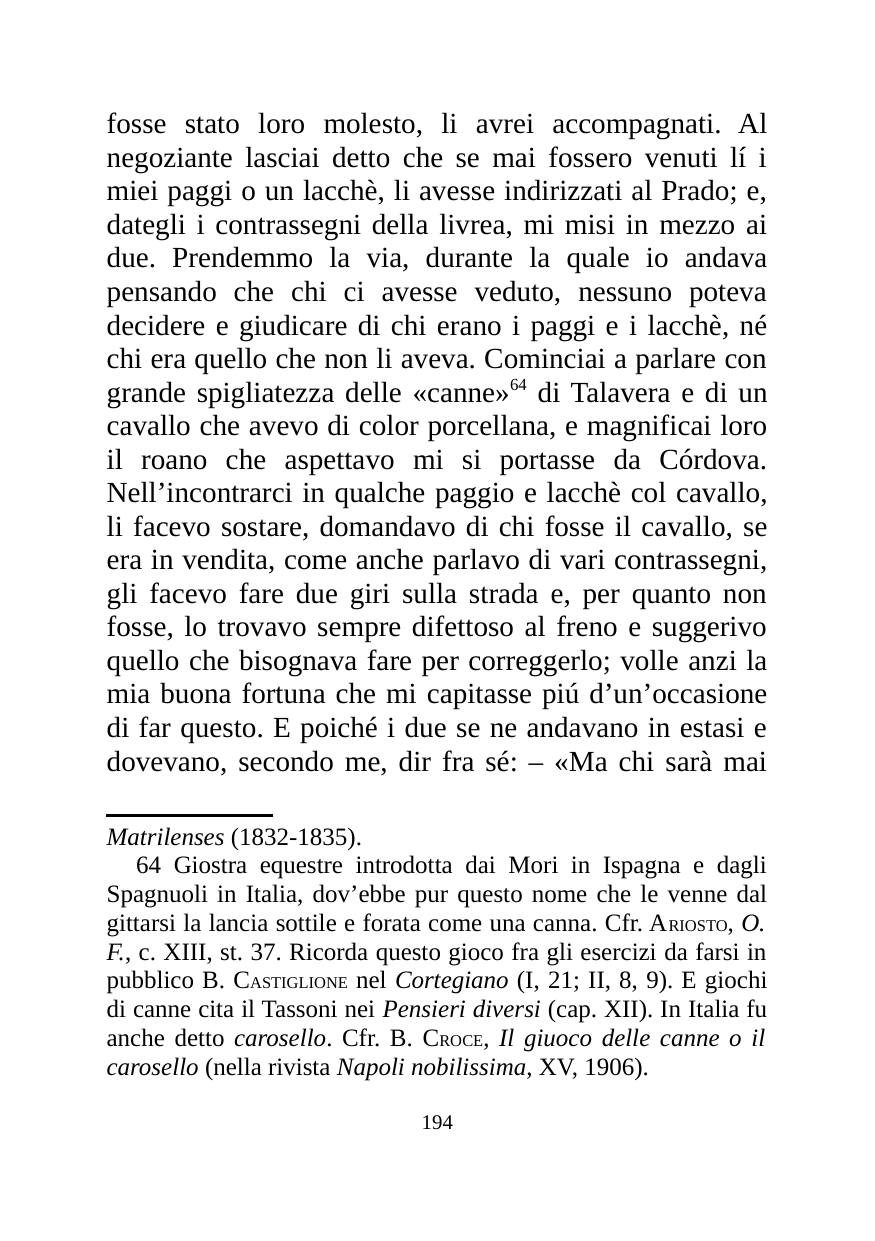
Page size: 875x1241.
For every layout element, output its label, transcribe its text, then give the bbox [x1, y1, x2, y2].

text Matrilenses (1832-1835). [106, 822, 768, 850]
text fosse stato loro molesto, li avrei accompagnati. Al negoziante lasciai detto che se mai fossero venuti lí i miei paggi o un lacchè, li avesse indirizzati al Prado; e, dategli i contrassegni della livrea, mi misi in mezzo ai due. Prendemmo la via, durante la quale io andava pensando che chi ci avesse veduto, nessuno poteva decidere e giudicare di chi erano i paggi e i lacchè, né chi era quello che non li aveva. Cominciai a parlare con grande spigliatezza delle «canne» di Talavera e di un cavallo che avevo di color porcellana, e magnificai loro il roano che aspettavo mi si portasse da Córdova. Nell’incontrarci in qualche paggio e lacchè col cavallo, li facevo sostare, domandavo di chi fosse il cavallo, se era in vendita, come anche parlavo di vari contrassegni, gli facevo fare due giri sulla strada e, per quanto non fosse, lo trovavo sempre difettoso al freno e suggerivo quello che bisognava fare per correggerlo; volle anzi la mia buona fortuna che mi capitasse piú d’un’occasione di far questo. E poiché i due se ne andavano in estasi e dovevano, secondo me, dir fra sé: – «Ma chi sarà mai [106, 106, 768, 777]
text Giostra equestre introdotta dai Mori in Ispagna e dagli Spagnuoli in Italia, dov’ebbe pur questo nome che le venne dal gittarsi la lancia sottile e forata come una canna. Cfr. Ariosto, O. F., c. XIII, st. 37. Ricorda questo gioco fra gli esercizi da farsi in pubblico B. Castiglione nel Cortegiano (I, 21; II, 8, 9). E giochi di canne cita il Tassoni nei Pensieri diversi (cap. XII). In Italia fu anche detto carosello. Cfr. B. Croce, Il giuoco delle canne o il carosello (nella rivista Napoli nobilissima, XV, 1906). [106, 850, 768, 1080]
